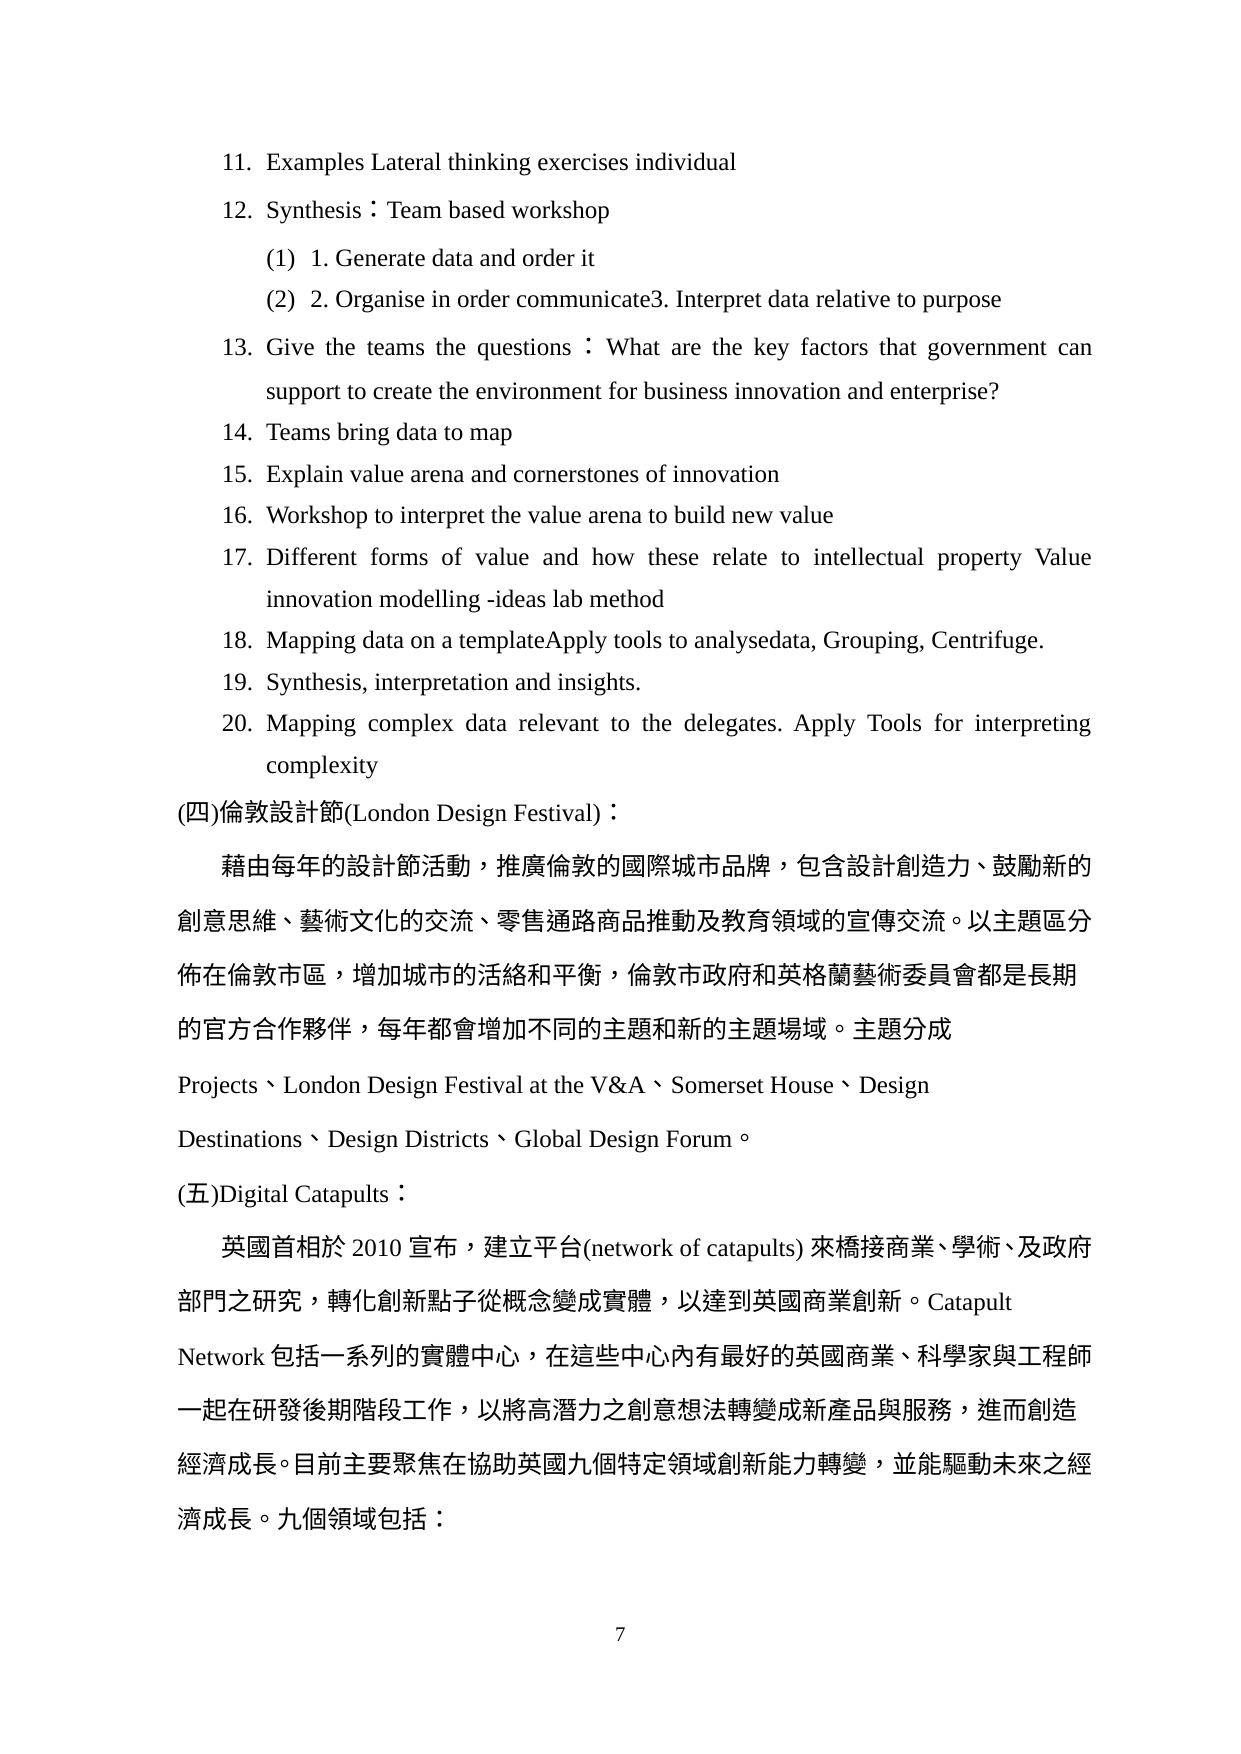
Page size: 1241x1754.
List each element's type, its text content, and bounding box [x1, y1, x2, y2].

list Synthesis, interpretation and insights. [222, 668, 1092, 696]
text (四)倫敦設計節(London Design Festival)： [177, 792, 1092, 829]
text (五)Digital Catapults： [177, 1173, 1092, 1209]
list Examples Lateral thinking exercises individual [222, 148, 1092, 175]
list Mapping data on a templateApply tools to analysedata, Grouping, Centrifuge. [222, 626, 1092, 654]
list 1. Generate data and order it [266, 244, 1092, 271]
list Teams bring data to map [222, 418, 1092, 446]
list Different forms of value and how these relate to intellectual property Value innovation modelling -ideas lab method [222, 543, 1092, 612]
list Give the teams the questions：What are the key factors that government can support to create the environment for business innovation and enterprise? [222, 327, 1092, 404]
list Synthesis：Team based workshop [222, 189, 1092, 226]
list 2. Organise in order communicate3. Interpret data relative to purpose [266, 285, 1092, 313]
list Explain value arena and cornerstones of innovation [222, 460, 1092, 488]
list Workshop to interpret the value arena to build new value [222, 502, 1092, 529]
list Mapping complex data relevant to the delegates. Apply Tools for interpreting complexity [222, 709, 1092, 779]
text 英國首相於2010 宣布，建立平台(network of catapults) 來橋接商業、學術、及政府部門之研究，轉化創新點子從概念變成實體，以達到英國商業創新。Catapult Network包括一系列的實體中心，在這些中心內有最好的英國商業、科學家與工程師一起在研發後期階段工作，以將高潛力之創意想法轉變成新產品與服務，進而創造經濟成長。目前主要聚焦在協助英國九個特定領域創新能力轉變，並能驅動未來之經濟成長。九個領域包括： [177, 1227, 1092, 1536]
text 藉由每年的設計節活動，推廣倫敦的國際城市品牌，包含設計創造力、鼓勵新的創意思維、藝術文化的交流、零售通路商品推動及教育領域的宣傳交流。以主題區分佈在倫敦市區，增加城市的活絡和平衡，倫敦市政府和英格蘭藝術委員會都是長期的官方合作夥伴，每年都會增加不同的主題和新的主題場域。主題分成Projects、London Design Festival at the V&A、Somerset House、Design Destinations、Design Districts、Global Design Forum。 [177, 847, 1092, 1155]
